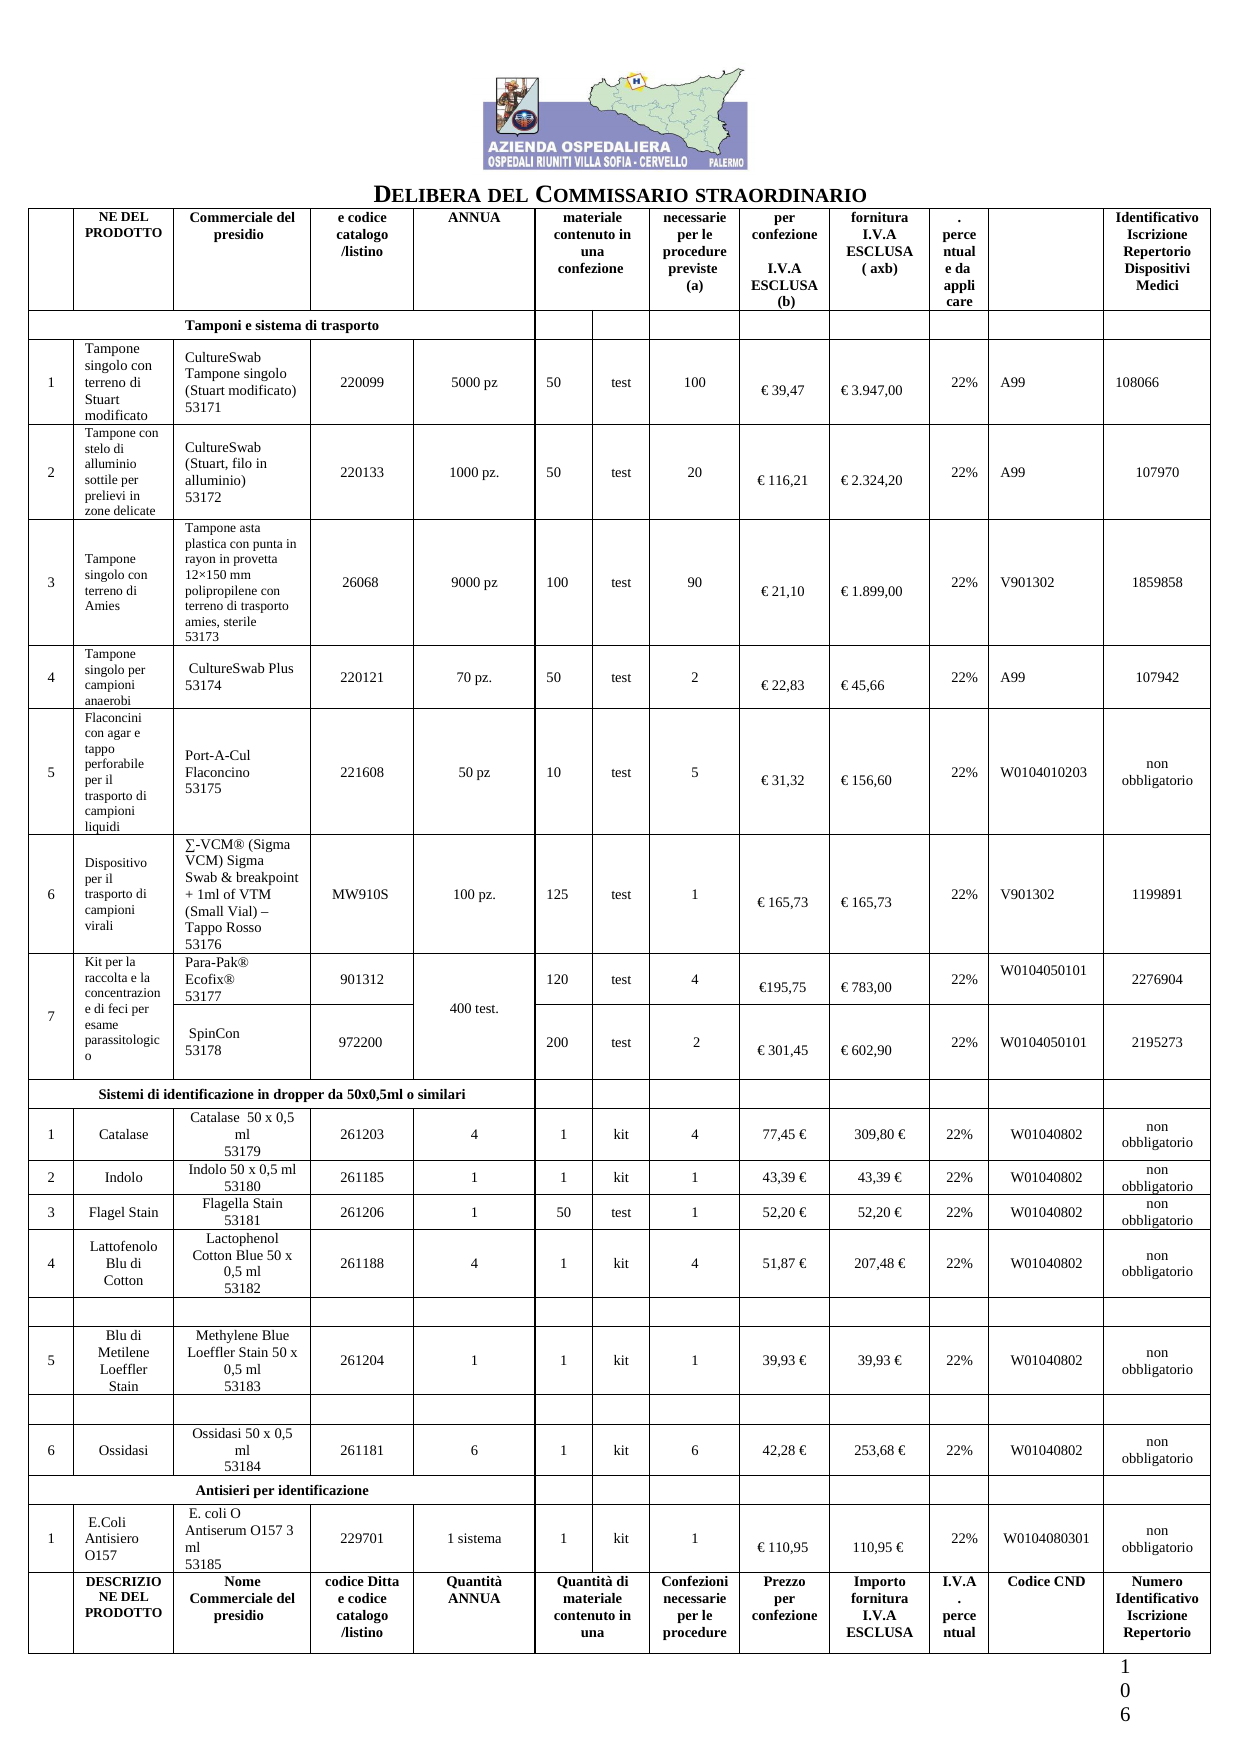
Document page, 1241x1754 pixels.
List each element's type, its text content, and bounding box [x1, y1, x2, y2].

table_cell 22% [930, 1230, 988, 1297]
table_cell 39,93 € [740, 1327, 829, 1394]
table_cell 4 [650, 1230, 739, 1297]
table_cell [1104, 1476, 1210, 1504]
table_cell 22% [930, 425, 988, 519]
table_cell [740, 1080, 829, 1108]
table_cell 1859858 [1104, 520, 1210, 645]
table_cell 2276904 [1104, 954, 1210, 1004]
table_cell CultureSwab Plus 53174 [174, 646, 310, 708]
table_cell [174, 1298, 310, 1326]
table_cell W0104050101 [989, 1005, 1103, 1079]
table_cell [29, 209, 73, 310]
table_cell [1104, 1080, 1210, 1108]
table_cell fornitura I.V.A ESCLUSA ( axb) [830, 209, 929, 310]
table_cell kit [593, 1109, 649, 1159]
table_cell € 301,45 [740, 1005, 829, 1079]
table_cell Catalase [74, 1109, 173, 1159]
table_cell 220121 [311, 646, 413, 708]
table_cell [311, 1395, 413, 1423]
table_cell 7 [29, 954, 73, 1079]
table_cell Quantità di materiale contenuto in una [536, 1573, 649, 1653]
table_cell 261188 [311, 1230, 413, 1297]
table_cell 52,20 € [740, 1195, 829, 1229]
table_cell [650, 1080, 739, 1108]
table_cell Commerciale del presidio [174, 209, 310, 310]
table_cell € 156,60 [830, 709, 929, 834]
table_cell Tampone singolo con terreno di Stuart modificato [74, 340, 173, 424]
table_cell 22% [930, 1109, 988, 1159]
table_cell 107970 [1104, 425, 1210, 519]
table_cell [930, 311, 988, 339]
table_cell 120 [536, 954, 592, 1004]
table_cell 39,93 € [830, 1327, 929, 1394]
table_cell [989, 1298, 1103, 1326]
table_cell 22% [930, 1327, 988, 1394]
table_cell kit [593, 1161, 649, 1194]
table_cell 125 [536, 835, 592, 953]
table_cell W01040802 [989, 1161, 1103, 1194]
table_cell [740, 311, 829, 339]
table_cell [414, 1395, 534, 1423]
table_cell [29, 1298, 73, 1326]
table_cell W01040802 [989, 1327, 1103, 1394]
table_cell [536, 1298, 592, 1326]
table_cell ANNUA [414, 209, 534, 310]
table_cell per confezione I.V.A ESCLUSA (b) [740, 209, 829, 310]
table_cell non obbligatorio [1104, 1161, 1210, 1194]
table_cell V901302 [989, 835, 1103, 953]
table_cell 4 [29, 1230, 73, 1297]
table_cell 22% [930, 1195, 988, 1229]
table_cell [830, 311, 929, 339]
table_cell non obbligatorio [1104, 1109, 1210, 1159]
table_cell 220099 [311, 340, 413, 424]
table_cell necessarie per le procedure previste (a) [650, 209, 739, 310]
table_cell kit [593, 1327, 649, 1394]
table_cell Tamponi e sistema di trasporto [29, 311, 534, 339]
table_cell Indolo 50 x 0,5 ml 53180 [174, 1161, 310, 1194]
table_cell € 116,21 [740, 425, 829, 519]
table_cell test [593, 709, 649, 834]
table_cell 70 pz. [414, 646, 534, 708]
table_cell [650, 1476, 739, 1504]
table_cell 3 [29, 520, 73, 645]
table_cell 43,39 € [740, 1161, 829, 1194]
table_cell 100 [650, 340, 739, 424]
table_cell non obbligatorio [1104, 1327, 1210, 1394]
table_cell W01040802 [989, 1425, 1103, 1475]
table_cell € 21,10 [740, 520, 829, 645]
table_cell 207,48 € [830, 1230, 929, 1297]
table_cell [989, 1395, 1103, 1423]
table_cell € 39,47 [740, 340, 829, 424]
table_cell [650, 1298, 739, 1326]
table_cell 400 test. [414, 954, 534, 1079]
table_cell Indolo [74, 1161, 173, 1194]
table_cell 1 [414, 1327, 534, 1394]
table_cell 1 [29, 1109, 73, 1159]
table_cell Lattofenolo Blu di Cotton [74, 1230, 173, 1297]
table_cell 100 pz. [414, 835, 534, 953]
table_cell [311, 1298, 413, 1326]
table_cell € 602,90 [830, 1005, 929, 1079]
table_cell 50 [536, 646, 592, 708]
table_cell 22% [930, 1005, 988, 1079]
table_cell W01040802 [989, 1195, 1103, 1229]
table_cell 4 [650, 954, 739, 1004]
table_cell Dispositivo per il trasporto di campioni virali [74, 835, 173, 953]
table_cell € 165,73 [740, 835, 829, 953]
table_cell 1 [414, 1195, 534, 1229]
table_cell 22% [930, 1161, 988, 1194]
table_cell non obbligatorio [1104, 1195, 1210, 1229]
table_cell [989, 209, 1103, 310]
table_cell A99 [989, 646, 1103, 708]
table_cell 6 [29, 835, 73, 953]
table_cell € 110,95 [740, 1505, 829, 1572]
table_cell [930, 1298, 988, 1326]
table_cell [930, 1080, 988, 1108]
table_cell [1104, 311, 1210, 339]
table_cell 22% [930, 520, 988, 645]
table_cell 5000 pz [414, 340, 534, 424]
table_cell non obbligatorio [1104, 1230, 1210, 1297]
table_cell 4 [650, 1109, 739, 1159]
table_cell 6 [650, 1425, 739, 1475]
table_cell 5 [29, 1327, 73, 1394]
table_cell [29, 1573, 73, 1653]
table_cell ∑-VCM® (Sigma VCM) Sigma Swab & breakpoint + 1ml of VTM (Small Vial) – Tappo Rosso 53176 [174, 835, 310, 953]
table_cell e codice catalogo /listino [311, 209, 413, 310]
table_cell 1 [650, 1195, 739, 1229]
table_cell € 2.324,20 [830, 425, 929, 519]
table_cell Tampone singolo con terreno di Amies [74, 520, 173, 645]
table_cell W01040802 [989, 1230, 1103, 1297]
table_cell 1 [29, 1505, 73, 1572]
table_cell 1 [536, 1161, 592, 1194]
table_cell [740, 1476, 829, 1504]
table_cell [989, 1476, 1103, 1504]
table_cell 261206 [311, 1195, 413, 1229]
table_cell 261204 [311, 1327, 413, 1394]
table_cell [830, 1476, 929, 1504]
table_cell 4 [414, 1230, 534, 1297]
table_cell E. coli O Antiserum O157 3 ml 53185 [174, 1505, 310, 1572]
table_cell 261185 [311, 1161, 413, 1194]
table_cell CultureSwab Tampone singolo (Stuart modificato) 53171 [174, 340, 310, 424]
table_cell A99 [989, 340, 1103, 424]
table_cell Tampone con stelo di alluminio sottile per prelievi in zone delicate [74, 425, 173, 519]
table_cell 4 [414, 1109, 534, 1159]
table_cell 1 [536, 1505, 592, 1572]
table_cell non obbligatorio [1104, 1505, 1210, 1572]
table_cell W01040802 [989, 1109, 1103, 1159]
table_cell test [593, 520, 649, 645]
table_cell SpinCon 53178 [174, 1005, 310, 1079]
table_cell [1104, 1298, 1210, 1326]
table_cell [536, 311, 592, 339]
table_cell 253,68 € [830, 1425, 929, 1475]
table_cell Tampone singolo per campioni anaerobi [74, 646, 173, 708]
table_cell 22% [930, 340, 988, 424]
table_cell test [593, 954, 649, 1004]
table_cell 100 [536, 520, 592, 645]
table_cell 1000 pz. [414, 425, 534, 519]
table_cell non obbligatorio [1104, 709, 1210, 834]
table_cell 50 [536, 425, 592, 519]
table_cell [593, 1395, 649, 1423]
table_cell A99 [989, 425, 1103, 519]
table_cell 52,20 € [830, 1195, 929, 1229]
table_cell Quantità ANNUA [414, 1573, 534, 1653]
table_cell 1 [536, 1230, 592, 1297]
table_cell 22% [930, 1505, 988, 1572]
table_cell Lactophenol Cotton Blue 50 x 0,5 ml 53182 [174, 1230, 310, 1297]
table_cell CultureSwab (Stuart, filo in alluminio) 53172 [174, 425, 310, 519]
table_cell Ossidasi [74, 1425, 173, 1475]
table_cell W0104050101 [989, 954, 1103, 1004]
table_cell 1 [650, 1505, 739, 1572]
table_cell [830, 1395, 929, 1423]
table_cell Para-Pak® Ecofix® 53177 [174, 954, 310, 1004]
table_cell test [593, 835, 649, 953]
table_cell [930, 1395, 988, 1423]
table_cell [593, 1298, 649, 1326]
table_cell [74, 1298, 173, 1326]
table_cell 261181 [311, 1425, 413, 1475]
table_cell 972200 [311, 1005, 413, 1079]
table_cell [536, 1395, 592, 1423]
table_cell MW910S [311, 835, 413, 953]
table_cell Flaconcini con agar e tappo perforabile per il trasporto di campioni liquidi [74, 709, 173, 834]
table_cell [593, 1080, 649, 1108]
table_cell [989, 311, 1103, 339]
table_cell Numero Identificativo Iscrizione Repertorio [1104, 1573, 1210, 1653]
table_cell 200 [536, 1005, 592, 1079]
table_cell [830, 1298, 929, 1326]
table_cell Codice CND [989, 1573, 1103, 1653]
table_cell Prezzo per confezione [740, 1573, 829, 1653]
table_cell [740, 1298, 829, 1326]
table_cell W0104010203 [989, 709, 1103, 834]
table_cell 1 [414, 1161, 534, 1194]
table_cell 3 [29, 1195, 73, 1229]
table_cell W0104080301 [989, 1505, 1103, 1572]
table_cell 51,87 € [740, 1230, 829, 1297]
table_cell E.Coli Antisiero O157 [74, 1505, 173, 1572]
table_cell €195,75 [740, 954, 829, 1004]
table_cell [593, 1476, 649, 1504]
table_cell test [593, 340, 649, 424]
table_cell test [593, 1195, 649, 1229]
table_cell 108066 [1104, 340, 1210, 424]
table_cell 1 [650, 1161, 739, 1194]
table_cell . percentuale da applicare [930, 209, 988, 310]
table_cell Blu di Metilene Loeffler Stain [74, 1327, 173, 1394]
table_cell [29, 1395, 73, 1423]
table_cell kit [593, 1425, 649, 1475]
table_cell 1 [650, 835, 739, 953]
table_cell € 1.899,00 [830, 520, 929, 645]
table_cell [740, 1395, 829, 1423]
table_cell 6 [29, 1425, 73, 1475]
table_cell [536, 1476, 592, 1504]
table_cell 22% [930, 954, 988, 1004]
table_cell 6 [414, 1425, 534, 1475]
table_cell 2 [29, 425, 73, 519]
table_cell [989, 1080, 1103, 1108]
table_cell V901302 [989, 520, 1103, 645]
table_cell 2195273 [1104, 1005, 1210, 1079]
table_cell Kit per la raccolta e la concentrazione di feci per esame parassitologico [74, 954, 173, 1079]
table_cell 26068 [311, 520, 413, 645]
table_cell Antisieri per identificazione [29, 1476, 534, 1504]
table_cell Flagella Stain 53181 [174, 1195, 310, 1229]
table_cell Confezioni necessarie per le procedure [650, 1573, 739, 1653]
table_cell 50 [536, 1195, 592, 1229]
table_cell 10 [536, 709, 592, 834]
table_cell [930, 1476, 988, 1504]
table_cell [650, 1395, 739, 1423]
table_cell 261203 [311, 1109, 413, 1159]
table_cell 90 [650, 520, 739, 645]
table_cell € 783,00 [830, 954, 929, 1004]
table_cell 2 [29, 1161, 73, 1194]
table_cell 1 [536, 1425, 592, 1475]
table_cell Nome Commerciale del presidio [174, 1573, 310, 1653]
table_cell 20 [650, 425, 739, 519]
table_cell € 165,73 [830, 835, 929, 953]
table_cell 22% [930, 835, 988, 953]
table_cell test [593, 425, 649, 519]
table_cell 50 [536, 340, 592, 424]
table_cell 43,39 € [830, 1161, 929, 1194]
table_cell 107942 [1104, 646, 1210, 708]
table_cell 4 [29, 646, 73, 708]
table_cell Ossidasi 50 x 0,5 ml 53184 [174, 1425, 310, 1475]
table_cell Flagel Stain [74, 1195, 173, 1229]
table_cell [830, 1080, 929, 1108]
table_cell Catalase 50 x 0,5 ml 53179 [174, 1109, 310, 1159]
table_cell I.V.A. percentual [930, 1573, 988, 1653]
table_cell non obbligatorio [1104, 1425, 1210, 1475]
table_cell [74, 1395, 173, 1423]
table_cell [174, 1395, 310, 1423]
table_cell kit [593, 1230, 649, 1297]
table_cell 901312 [311, 954, 413, 1004]
table_cell € 22,83 [740, 646, 829, 708]
table_cell test [593, 1005, 649, 1079]
table_cell 221608 [311, 709, 413, 834]
table_cell € 31,32 [740, 709, 829, 834]
table_cell 5 [650, 709, 739, 834]
table_cell 9000 pz [414, 520, 534, 645]
table_cell 220133 [311, 425, 413, 519]
table_cell 229701 [311, 1505, 413, 1572]
table_cell 309,80 € [830, 1109, 929, 1159]
table_cell 1 [29, 340, 73, 424]
table_cell € 3.947,00 [830, 340, 929, 424]
table_cell 77,45 € [740, 1109, 829, 1159]
table_cell Importo fornitura I.V.A ESCLUSA [830, 1573, 929, 1653]
table_cell 22% [930, 709, 988, 834]
table_cell Port-A-Cul Flaconcino 53175 [174, 709, 310, 834]
table_cell 50 pz [414, 709, 534, 834]
table_cell kit [593, 1505, 649, 1572]
table_cell 2 [650, 646, 739, 708]
table_cell Sistemi di identificazione in dropper da 50x0,5ml o similari [29, 1080, 534, 1108]
table_cell 1 [536, 1109, 592, 1159]
table_cell [593, 311, 649, 339]
table_cell 110,95 € [830, 1505, 929, 1572]
table_cell € 45,66 [830, 646, 929, 708]
table_cell [536, 1080, 592, 1108]
table_cell DESCRIZIONE DEL PRODOTTO [74, 1573, 173, 1653]
table_cell materiale contenuto in una confezione [536, 209, 649, 310]
table_cell 1 sistema [414, 1505, 534, 1572]
table_cell [650, 311, 739, 339]
table_cell Identificativo Iscrizione Repertorio Dispositivi Medici [1104, 209, 1210, 310]
table_cell NE DEL PRODOTTO [74, 209, 173, 310]
table_cell 2 [650, 1005, 739, 1079]
table_cell Tampone asta plastica con punta in rayon in provetta 12×150 mm polipropilene con terreno di trasporto amies, sterile 53173 [174, 520, 310, 645]
table_cell [1104, 1395, 1210, 1423]
table_cell 1199891 [1104, 835, 1210, 953]
table_cell codice Ditta e codice catalogo /listino [311, 1573, 413, 1653]
table_cell 22% [930, 646, 988, 708]
table_cell [414, 1298, 534, 1326]
table_cell 5 [29, 709, 73, 834]
table_cell 22% [930, 1425, 988, 1475]
table_cell 1 [650, 1327, 739, 1394]
table_cell test [593, 646, 649, 708]
table_cell Methylene Blue Loeffler Stain 50 x 0,5 ml 53183 [174, 1327, 310, 1394]
table_cell 1 [536, 1327, 592, 1394]
table_cell 42,28 € [740, 1425, 829, 1475]
